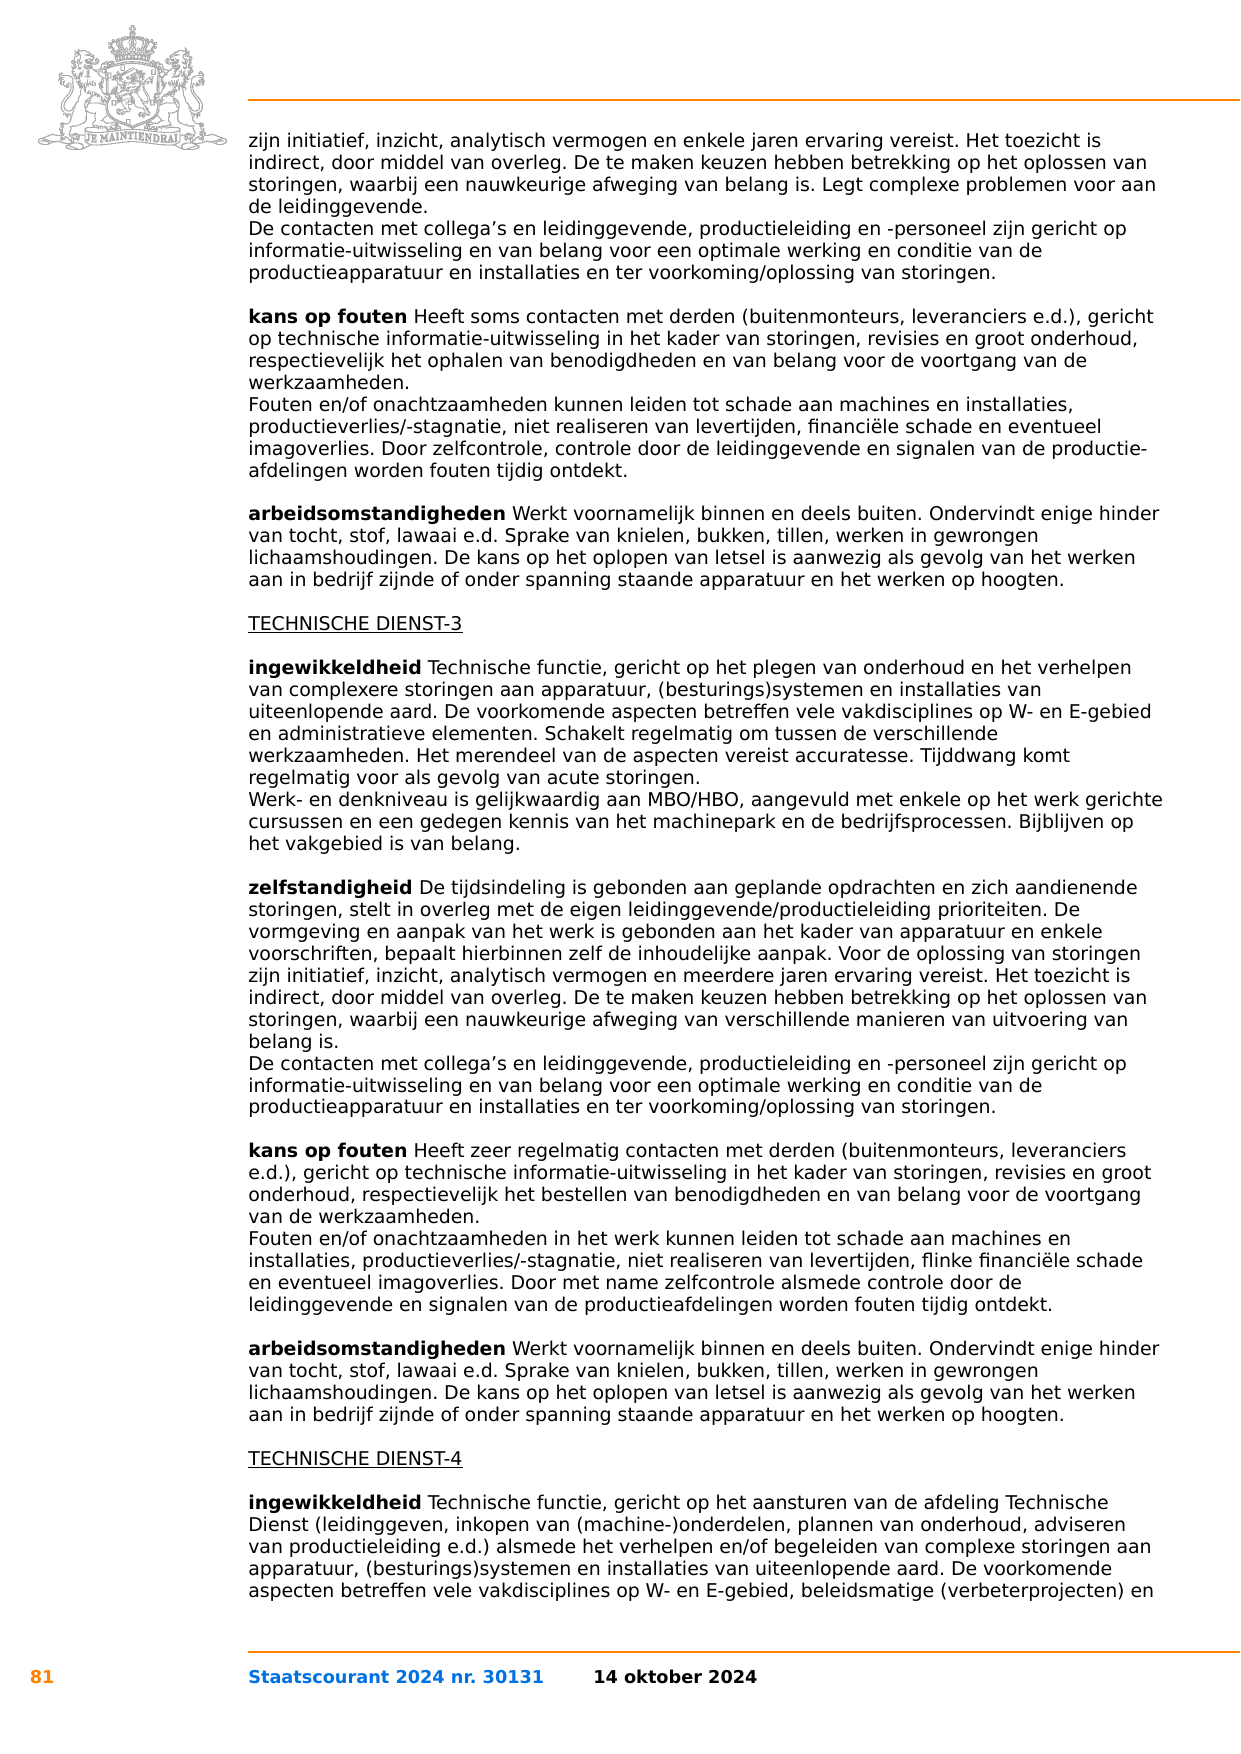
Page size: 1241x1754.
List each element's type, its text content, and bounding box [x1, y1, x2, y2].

text ingewikkeldheid Technische functie, gericht op het plegen van onderhoud en het verhelpen van complexere storingen aan apparatuur, (besturings)systemen en installaties van uiteenlopende aard. De voorkomende aspecten betreffen vele vakdisciplines op W- en E-gebied en administratieve elementen. Schakelt regelmatig om tussen de verschillende werkzaamheden. Het merendeel van de aspecten vereist accuratesse. Tijddwang komt regelmatig voor als gevolg van acute storingen. [248, 657, 1163, 789]
text De contacten met collega’s en leidinggevende, productieleiding en -personeel zijn gericht op informatie-uitwisseling en van belang voor een optimale werking en conditie van de productieapparatuur en installaties en ter voorkoming/oplossing van storingen. [248, 1052, 1163, 1118]
text zelfstandigheid De tijdsindeling is gebonden aan geplande opdrachten en zich aandienende storingen, stelt in overleg met de eigen leidinggevende/productieleiding prioriteiten. De vormgeving en aanpak van het werk is gebonden aan het kader van apparatuur en enkele voorschriften, bepaalt hierbinnen zelf de inhoudelijke aanpak. Voor de oplossing van storingen zijn initiatief, inzicht, analytisch vermogen en meerdere jaren ervaring vereist. Het toezicht is indirect, door middel van overleg. De te maken keuzen hebben betrekking op het oplossen van storingen, waarbij een nauwkeurige afweging van verschillende manieren van uitvoering van belang is. [248, 877, 1163, 1052]
subtitle TECHNISCHE DIENST-4 [248, 1448, 1163, 1470]
text kans op fouten Heeft soms contacten met derden (buitenmonteurs, leveranciers e.d.), gericht op technische informatie-uitwisseling in het kader van storingen, revisies en groot onderhoud, respectievelijk het ophalen van benodigdheden en van belang voor de voortgang van de werkzaamheden. [248, 306, 1163, 393]
text De contacten met collega’s en leidinggevende, productieleiding en -personeel zijn gericht op informatie-uitwisseling en van belang voor een optimale werking en conditie van de productieapparatuur en installaties en ter voorkoming/oplossing van storingen. [248, 218, 1163, 284]
subtitle TECHNISCHE DIENST-3 [248, 613, 1163, 635]
text arbeidsomstandigheden Werkt voornamelijk binnen en deels buiten. Ondervindt enige hinder van tocht, stof, lawaai e.d. Sprake van knielen, bukken, tillen, werken in gewrongen lichaamshoudingen. De kans op het oplopen van letsel is aanwezig als gevolg van het werken aan in bedrijf zijnde of onder spanning staande apparatuur en het werken op hoogten. [248, 503, 1163, 591]
text Fouten en/of onachtzaamheden in het werk kunnen leiden tot schade aan machines en installaties, productieverlies/-stagnatie, niet realiseren van levertijden, flinke financiële schade en eventueel imagoverlies. Door met name zelfcontrole alsmede controle door de leidinggevende en signalen van de productieafdelingen worden fouten tijdig ontdekt. [248, 1228, 1163, 1316]
text kans op fouten Heeft zeer regelmatig contacten met derden (buitenmonteurs, leveranciers e.d.), gericht op technische informatie-uitwisseling in het kader van storingen, revisies en groot onderhoud, respectievelijk het bestellen van benodigdheden en van belang voor de voortgang van de werkzaamheden. [248, 1140, 1163, 1228]
picture [38, 25, 227, 150]
text Werk- en denkniveau is gelijkwaardig aan MBO/HBO, aangevuld met enkele op het werk gerichte cursussen en een gedegen kennis van het machinepark en de bedrijfsprocessen. Bijblijven op het vakgebied is van belang. [248, 789, 1163, 855]
text zijn initiatief, inzicht, analytisch vermogen en enkele jaren ervaring vereist. Het toezicht is indirect, door middel van overleg. De te maken keuzen hebben betrekking op het oplossen van storingen, waarbij een nauwkeurige afweging van belang is. Legt complexe problemen voor aan de leidinggevende. [248, 130, 1163, 218]
text arbeidsomstandigheden Werkt voornamelijk binnen en deels buiten. Ondervindt enige hinder van tocht, stof, lawaai e.d. Sprake van knielen, bukken, tillen, werken in gewrongen lichaamshoudingen. De kans op het oplopen van letsel is aanwezig als gevolg van het werken aan in bedrijf zijnde of onder spanning staande apparatuur en het werken op hoogten. [248, 1338, 1163, 1426]
text Fouten en/of onachtzaamheden kunnen leiden tot schade aan machines en installaties, productieverlies/-stagnatie, niet realiseren van levertijden, financiële schade en eventueel imagoverlies. Door zelfcontrole, controle door de leidinggevende en signalen van de productie-afdelingen worden fouten tijdig ontdekt. [248, 393, 1163, 481]
text ingewikkeldheid Technische functie, gericht op het aansturen van de afdeling Technische Dienst (leidinggeven, inkopen van (machine-)onderdelen, plannen van onderhoud, adviseren van productieleiding e.d.) alsmede het verhelpen en/of begeleiden van complexe storingen aan apparatuur, (besturings)systemen en installaties van uiteenlopende aard. De voorkomende aspecten betreffen vele vakdisciplines op W- en E-gebied, beleidsmatige (verbeterprojecten) en [248, 1492, 1163, 1602]
